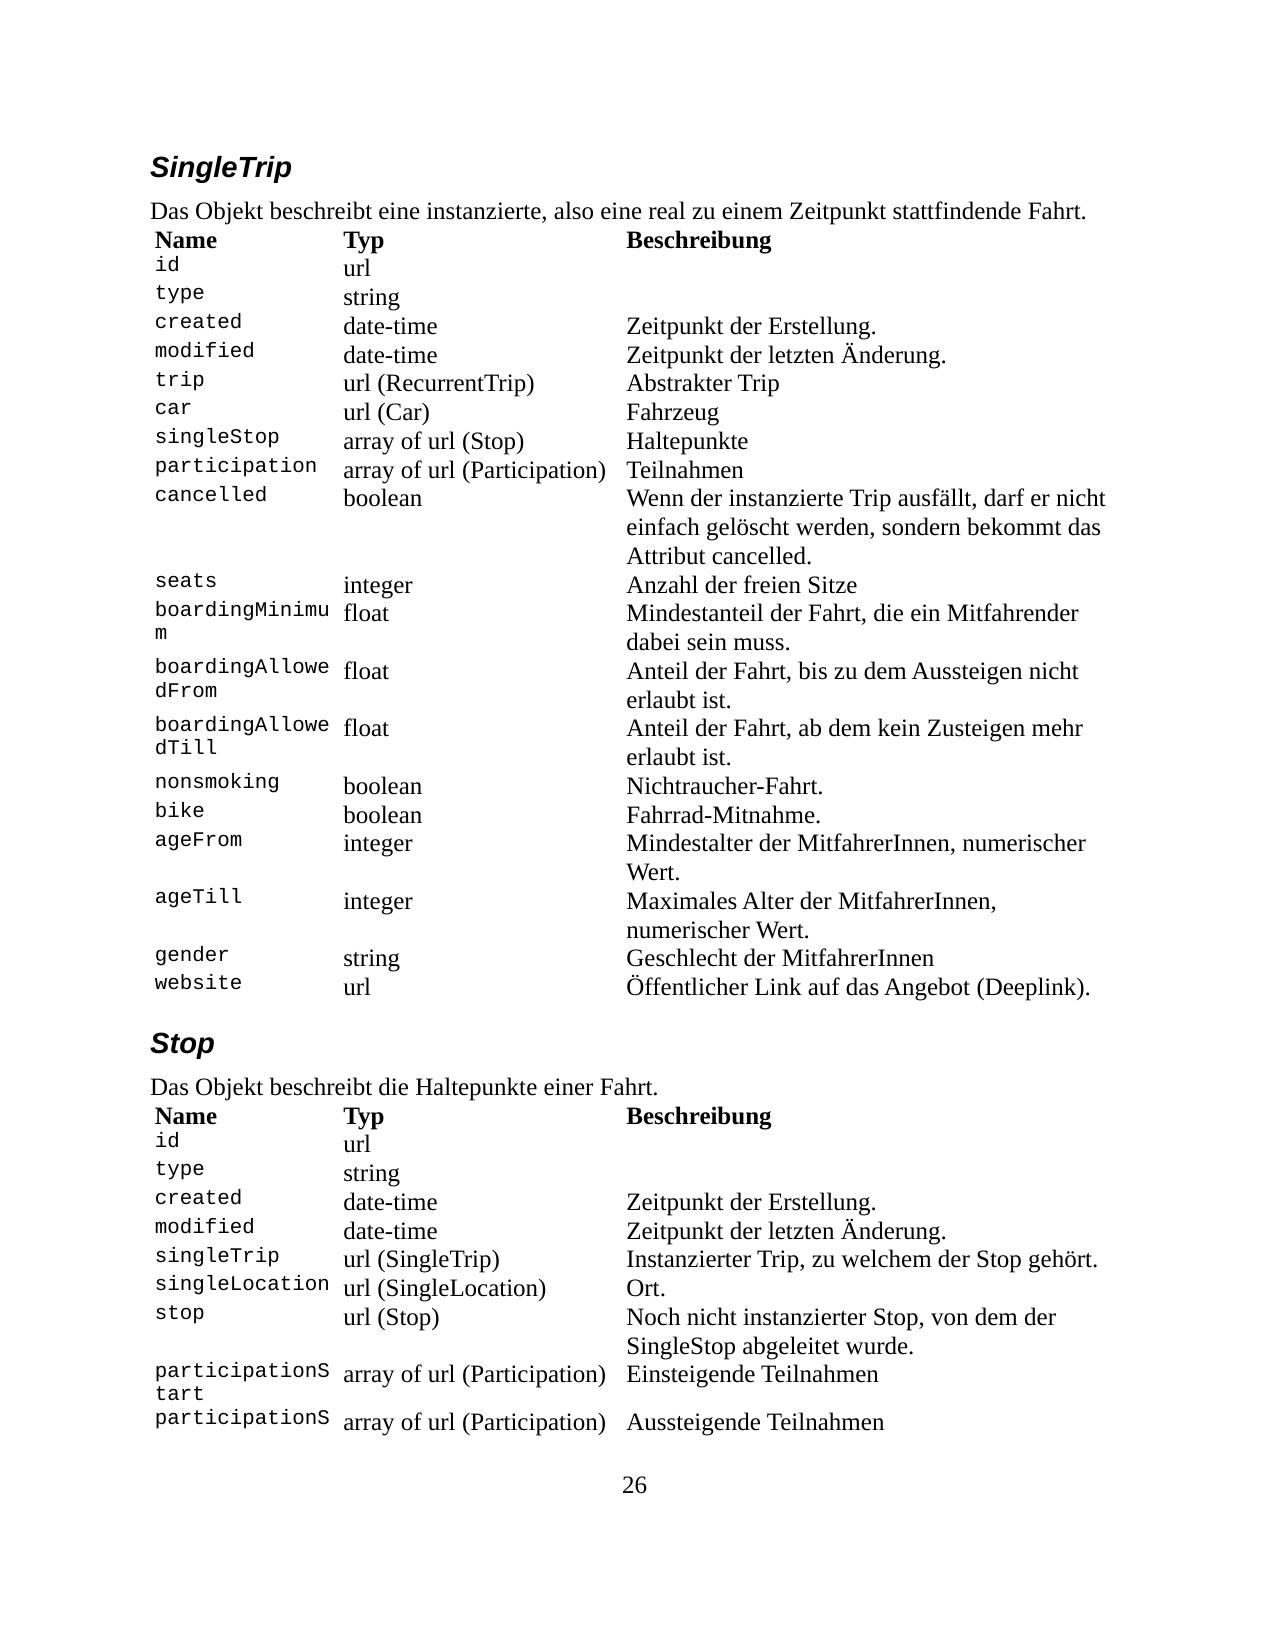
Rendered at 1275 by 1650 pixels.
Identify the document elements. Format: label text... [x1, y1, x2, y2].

table_cell Anteil der Fahrt, ab dem kein Zusteigen mehr erlaubt ist. [622, 714, 1125, 771]
table_cell type [150, 1158, 339, 1187]
table_cell boolean [339, 484, 622, 570]
table_cell Fahrrad-Mitnahme. [622, 800, 1125, 828]
table_cell Aussteigende Teilnahmen [622, 1407, 1125, 1436]
table_cell array of url (Participation) [339, 1407, 622, 1436]
table_cell boardingMinimum [150, 599, 339, 656]
table_cell url (SingleLocation) [339, 1273, 622, 1302]
table_cell url [339, 1130, 622, 1158]
table_cell participationS [150, 1407, 339, 1436]
table_cell Nichtraucher-Fahrt. [622, 771, 1125, 800]
table_cell url [339, 254, 622, 282]
table_cell Instanzierter Trip, zu welchem der Stop gehört. [622, 1245, 1125, 1273]
table_cell boolean [339, 771, 622, 800]
table_cell Wenn der instanzierte Trip ausfällt, darf er nicht einfach gelöscht werden, sondern bekommt das Attribut cancelled. [622, 484, 1125, 570]
table_cell Anzahl der freien Sitze [622, 570, 1125, 598]
table_cell string [339, 1158, 622, 1187]
table_cell singleStop [150, 426, 339, 455]
table_cell array of url (Stop) [339, 426, 622, 455]
table_cell gender [150, 944, 339, 972]
table_cell Teilnahmen [622, 455, 1125, 483]
table_header Typ [339, 1101, 622, 1129]
table_header Beschreibung [622, 1101, 1125, 1129]
table_cell url (RecurrentTrip) [339, 369, 622, 397]
table_cell date-time [339, 1187, 622, 1216]
table_cell [622, 254, 1125, 282]
table_cell Abstrakter Trip [622, 369, 1125, 397]
subtitle SingleTrip [150, 150, 1125, 183]
table_cell url (SingleTrip) [339, 1245, 622, 1273]
table_cell Zeitpunkt der letzten Änderung. [622, 340, 1125, 368]
table_cell date-time [339, 311, 622, 340]
table_cell participation [150, 455, 339, 483]
table_cell Öffentlicher Link auf das Angebot (Deeplink). [622, 972, 1125, 1001]
table_cell Einsteigende Teilnahmen [622, 1360, 1125, 1407]
table_cell stop [150, 1302, 339, 1359]
table_cell date-time [339, 1216, 622, 1244]
table_cell [622, 1158, 1125, 1187]
table_cell url [339, 972, 622, 1001]
text Das Objekt beschreibt eine instanzierte, also eine real zu einem Zeitpunkt stattfindende Fahrt. [150, 196, 1125, 225]
table_cell Mindestanteil der Fahrt, die ein Mitfahrender dabei sein muss. [622, 599, 1125, 656]
table_cell float [339, 599, 622, 656]
table_cell url (Stop) [339, 1302, 622, 1359]
table_cell created [150, 1187, 339, 1216]
table_cell Fahrzeug [622, 397, 1125, 426]
table_cell Zeitpunkt der letzten Änderung. [622, 1216, 1125, 1244]
table_cell seats [150, 570, 339, 598]
table_cell boardingAllowedTill [150, 714, 339, 771]
table_cell Ort. [622, 1273, 1125, 1302]
table_cell array of url (Participation) [339, 455, 622, 483]
table_header Name [150, 225, 339, 253]
table_cell Zeitpunkt der Erstellung. [622, 311, 1125, 340]
table_cell website [150, 972, 339, 1001]
table_cell type [150, 282, 339, 311]
table_cell nonsmoking [150, 771, 339, 800]
table_cell Noch nicht instanzierter Stop, von dem der SingleStop abgeleitet wurde. [622, 1302, 1125, 1359]
table_cell ageFrom [150, 829, 339, 886]
table_cell modified [150, 340, 339, 368]
table_cell float [339, 656, 622, 713]
table_cell Anteil der Fahrt, bis zu dem Aussteigen nicht erlaubt ist. [622, 656, 1125, 713]
table_cell array of url (Participation) [339, 1360, 622, 1407]
table_cell id [150, 254, 339, 282]
table_cell singleTrip [150, 1245, 339, 1273]
table_cell cancelled [150, 484, 339, 570]
text Das Objekt beschreibt die Haltepunkte einer Fahrt. [150, 1072, 1125, 1101]
table_cell id [150, 1130, 339, 1158]
table_cell Maximales Alter der MitfahrerInnen, numerischer Wert. [622, 886, 1125, 943]
table_cell integer [339, 829, 622, 886]
table_cell [622, 282, 1125, 311]
table_cell boardingAllowedFrom [150, 656, 339, 713]
table_cell ageTill [150, 886, 339, 943]
table_header Name [150, 1101, 339, 1129]
table_cell modified [150, 1216, 339, 1244]
table_cell integer [339, 886, 622, 943]
table_cell Geschlecht der MitfahrerInnen [622, 944, 1125, 972]
table_header Beschreibung [622, 225, 1125, 253]
table_cell Zeitpunkt der Erstellung. [622, 1187, 1125, 1216]
table_header Typ [339, 225, 622, 253]
table_cell string [339, 944, 622, 972]
table_cell string [339, 282, 622, 311]
table_cell boolean [339, 800, 622, 828]
table_cell [622, 1130, 1125, 1158]
subtitle Stop [150, 1026, 1125, 1059]
table_cell trip [150, 369, 339, 397]
table_cell singleLocation [150, 1273, 339, 1302]
table_cell created [150, 311, 339, 340]
table_cell Haltepunkte [622, 426, 1125, 455]
table_cell participationStart [150, 1360, 339, 1407]
table_cell car [150, 397, 339, 426]
table_cell integer [339, 570, 622, 598]
table_cell date-time [339, 340, 622, 368]
table_cell bike [150, 800, 339, 828]
table_cell Mindestalter der MitfahrerInnen, numerischer Wert. [622, 829, 1125, 886]
table_cell float [339, 714, 622, 771]
table_cell url (Car) [339, 397, 622, 426]
